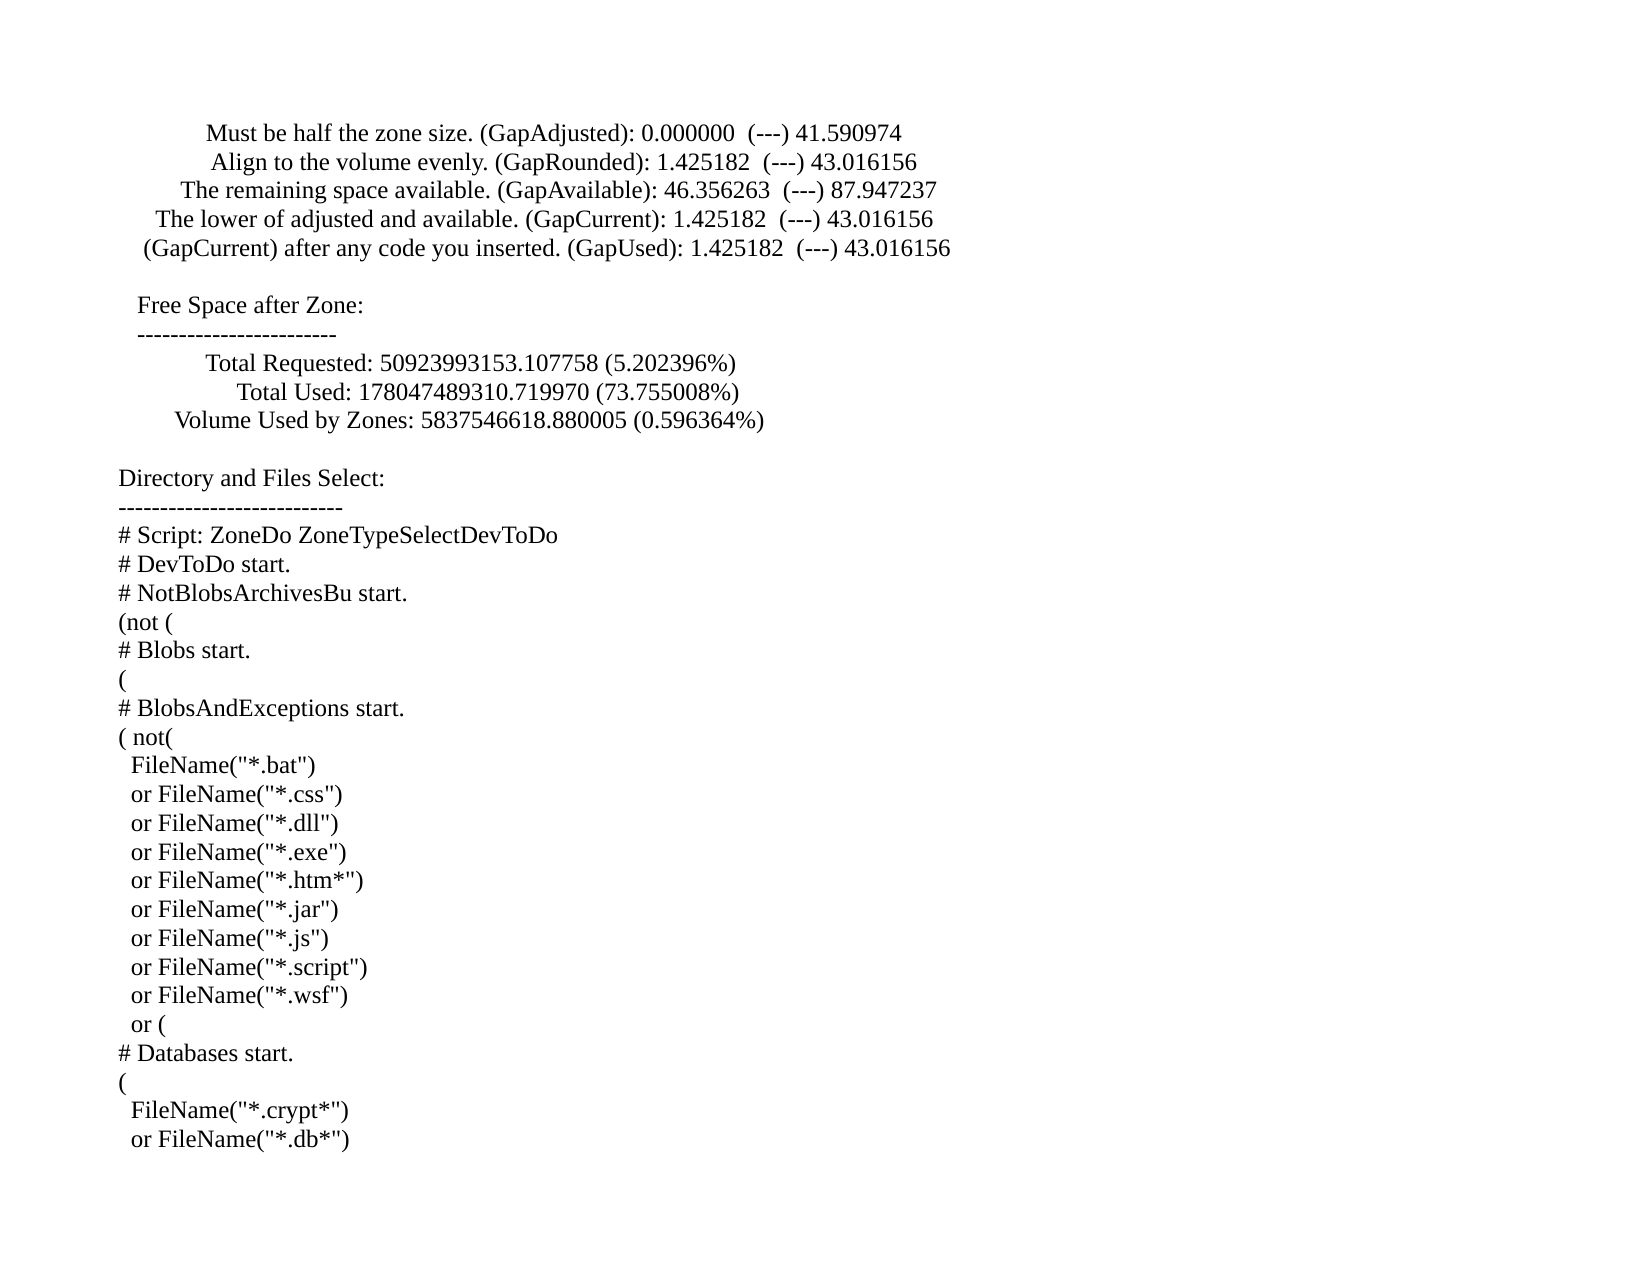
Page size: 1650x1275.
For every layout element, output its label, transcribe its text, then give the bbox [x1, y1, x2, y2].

text or FileName("*.jar") [118, 894, 1532, 923]
text # NotBlobsArchivesBu start. [118, 578, 1532, 607]
text Directory and Files Select: [118, 463, 1532, 492]
text (not ( [118, 607, 1532, 636]
text or FileName("*.wsf") [118, 981, 1532, 1009]
text Must be half the zone size. (GapAdjusted): 0.000000 (---) 41.590974 [118, 118, 1532, 147]
text or FileName("*.htm*") [118, 866, 1532, 894]
text or ( [118, 1009, 1532, 1038]
text Total Requested: 50923993153.107758 (5.202396%) [118, 348, 1532, 377]
text or FileName("*.css") [118, 779, 1532, 808]
text or FileName("*.script") [118, 952, 1532, 981]
text Volume Used by Zones: 5837546618.880005 (0.596364%) [118, 406, 1532, 434]
text # Blobs start. [118, 636, 1532, 664]
text FileName("*.crypt*") [118, 1096, 1532, 1124]
text ------------------------ [118, 319, 1532, 348]
text ( not( [118, 722, 1532, 751]
text The remaining space available. (GapAvailable): 46.356263 (---) 87.947237 [118, 176, 1532, 204]
text or FileName("*.js") [118, 923, 1532, 952]
text or FileName("*.exe") [118, 837, 1532, 866]
text --------------------------- [118, 492, 1532, 521]
text (GapCurrent) after any code you inserted. (GapUsed): 1.425182 (---) 43.016156 [118, 233, 1532, 262]
text # BlobsAndExceptions start. [118, 693, 1532, 722]
text # Databases start. [118, 1038, 1532, 1067]
text # DevToDo start. [118, 549, 1532, 578]
text Total Used: 178047489310.719970 (73.755008%) [118, 377, 1532, 406]
text or FileName("*.db*") [118, 1124, 1532, 1153]
text ( [118, 664, 1532, 693]
text Free Space after Zone: [118, 291, 1532, 319]
text Align to the volume evenly. (GapRounded): 1.425182 (---) 43.016156 [118, 147, 1532, 176]
text ( [118, 1067, 1532, 1096]
text The lower of adjusted and available. (GapCurrent): 1.425182 (---) 43.016156 [118, 204, 1532, 233]
text or FileName("*.dll") [118, 808, 1532, 837]
text # Script: ZoneDo ZoneTypeSelectDevToDo [118, 521, 1532, 549]
text FileName("*.bat") [118, 751, 1532, 779]
